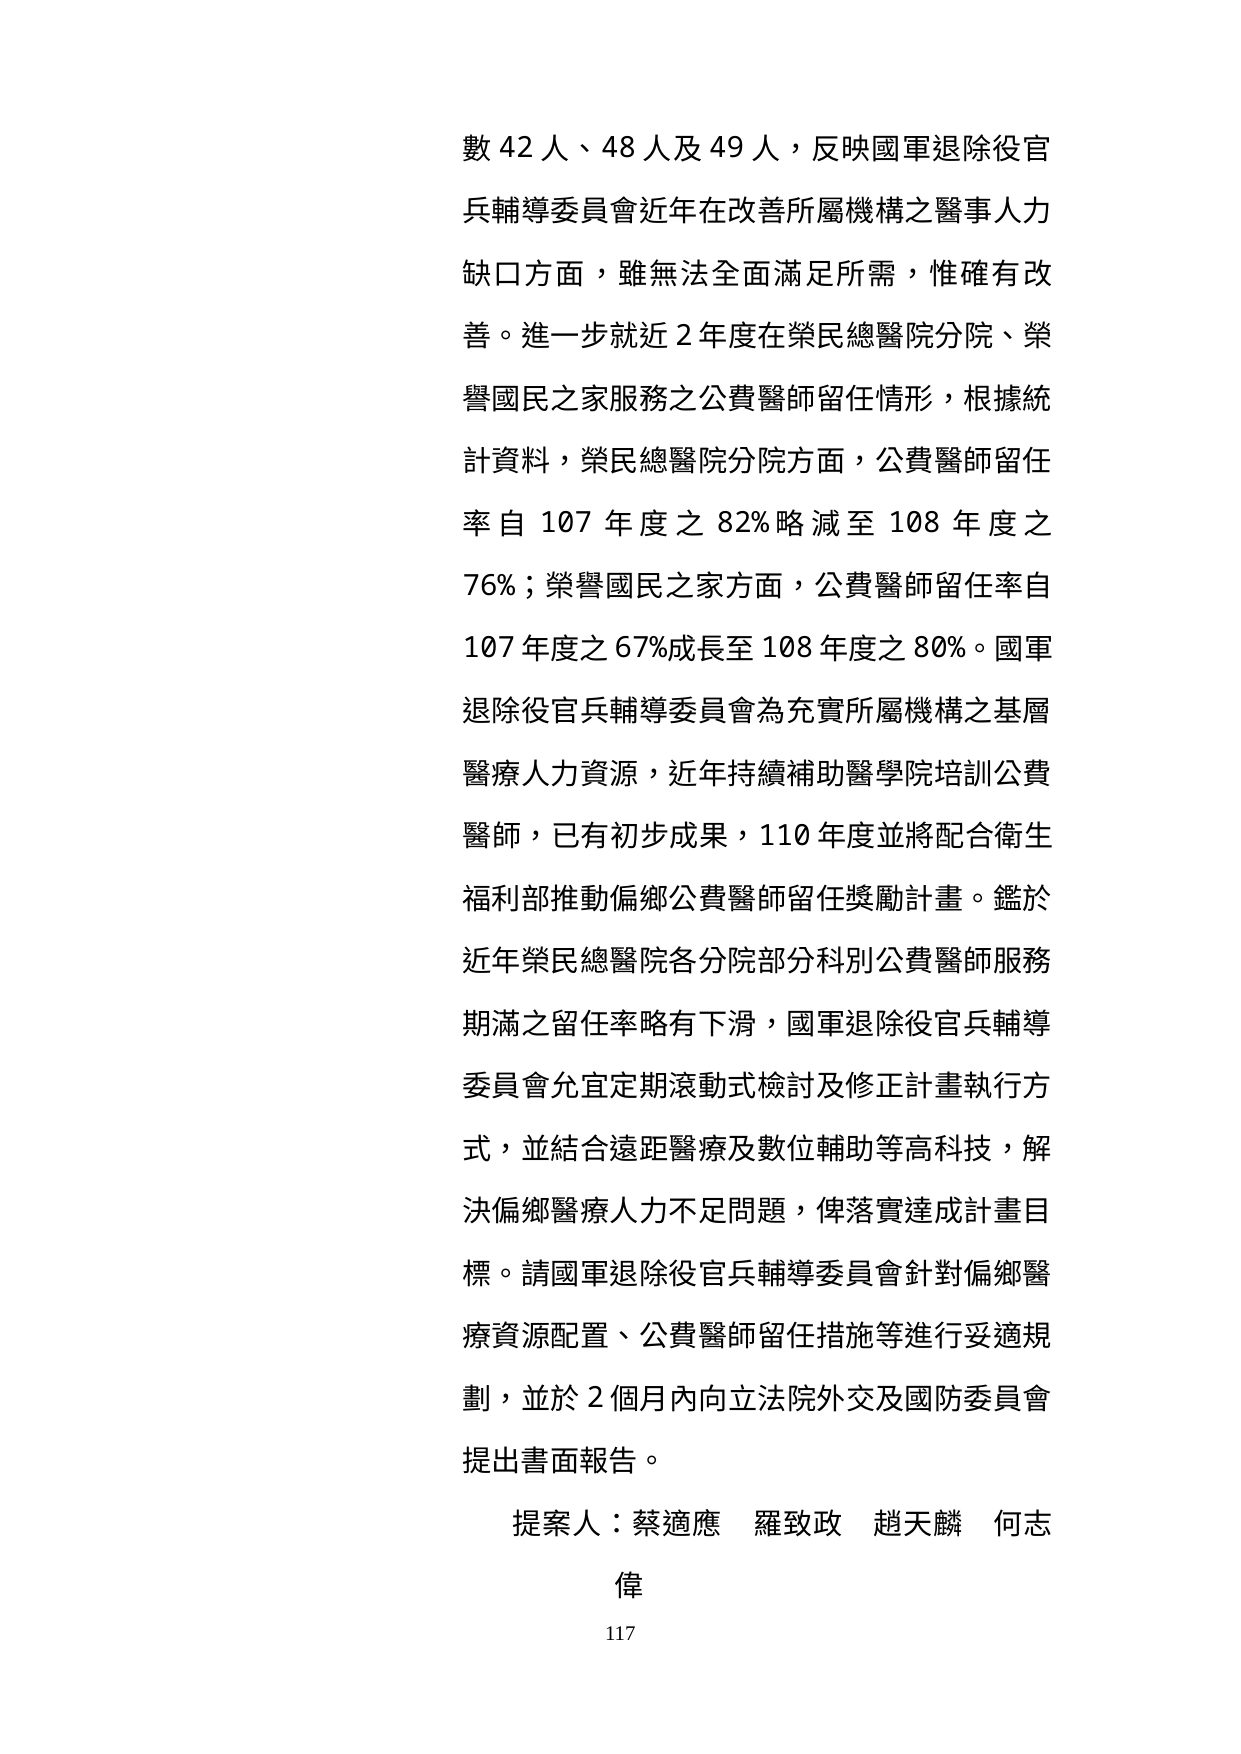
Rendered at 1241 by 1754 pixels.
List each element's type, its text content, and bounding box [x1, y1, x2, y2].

text 提案人：蔡適應 羅致政 趙天麟 何志偉 [512, 1480, 1053, 1605]
text 數42人、48人及49人，反映國軍退除役官兵輔導委員會近年在改善所屬機構之醫事人力缺口方面，雖無法全面滿足所需，惟確有改善。進一步就近2年度在榮民總醫院分院、榮譽國民之家服務之公費醫師留任情形，根據統計資料，榮民總醫院分院方面，公費醫師留任率自107年度之82%略減至108年度之76%；榮譽國民之家方面，公費醫師留任率自107年度之67%成長至108年度之80%。國軍退除役官兵輔導委員會為充實所屬機構之基層醫療人力資源，近年持續補助醫學院培訓公費醫師，已有初步成果，110年度並將配合衛生福利部推動偏鄉公費醫師留任獎勵計畫。鑑於近年榮民總醫院各分院部分科別公費醫師服務期滿之留任率略有下滑，國軍退除役官兵輔導委員會允宜定期滾動式檢討及修正計畫執行方式，並結合遠距醫療及數位輔助等高科技，解決偏鄉醫療人力不足問題，俾落實達成計畫目標。請國軍退除役官兵輔導委員會針對偏鄉醫療資源配置、公費醫師留任措施等進行妥適規劃，並於2個月內向立法院外交及國防委員會提出書面報告。 [375, 105, 1053, 1480]
